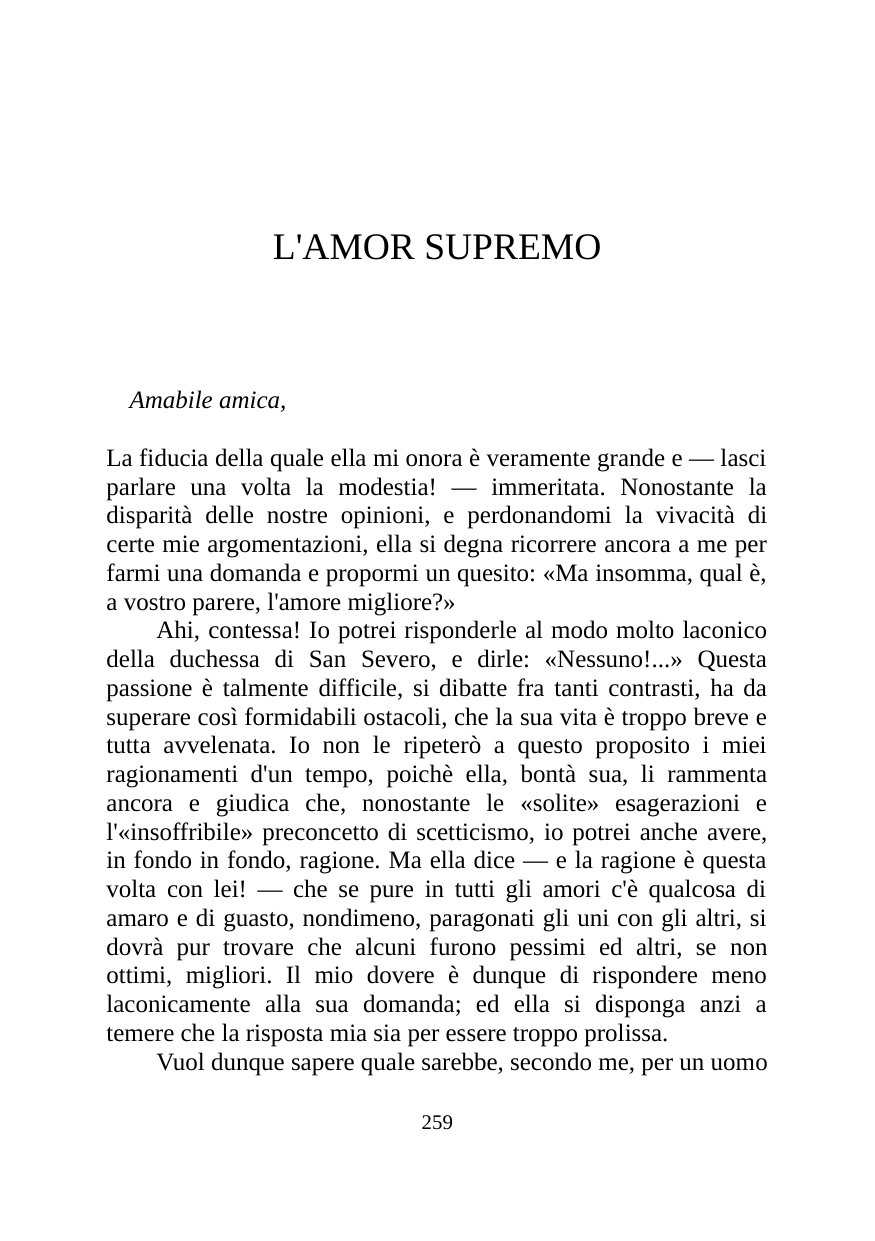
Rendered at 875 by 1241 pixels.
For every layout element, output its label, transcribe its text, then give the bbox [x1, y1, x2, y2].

text La fiducia della quale ella mi onora è veramente grande e ― lasci parlare una volta la modestia! ― immeritata. Nonostante la disparità delle nostre opinioni, e perdonandomi la vivacità di certe mie argomentazioni, ella si degna ricorrere ancora a me per farmi una domanda e propormi un quesito: «Ma insomma, qual è, a vostro parere, l'amore migliore?» [106, 443, 768, 616]
text Amabile amica, [106, 386, 312, 414]
subtitle L'AMOR SUPREMO [106, 224, 768, 267]
text Vuol dunque sapere quale sarebbe, secondo me, per un uomo [106, 1047, 768, 1076]
text Ahi, contessa! Io potrei risponderle al modo molto laconico della duchessa di San Severo, e dirle: «Nessuno!...» Questa passione è talmente difficile, si dibatte fra tanti contrasti, ha da superare così formidabili ostacoli, che la sua vita è troppo breve e tutta avvelenata. Io non le ripeterò a questo proposito i miei ragionamenti d'un tempo, poichè ella, bontà sua, li rammenta ancora e giudica che, nonostante le «solite» esagerazioni e l'«insoffribile» preconcetto di scetticismo, io potrei anche avere, in fondo in fondo, ragione. Ma ella dice ― e la ragione è questa volta con lei! ― che se pure in tutti gli amori c'è qualcosa di amaro e di guasto, nondimeno, paragonati gli uni con gli altri, si dovrà pur trovare che alcuni furono pessimi ed altri, se non ottimi, migliori. Il mio dovere è dunque di rispondere meno laconicamente alla sua domanda; ed ella si disponga anzi a temere che la risposta mia sia per essere troppo prolissa. [106, 616, 768, 1047]
